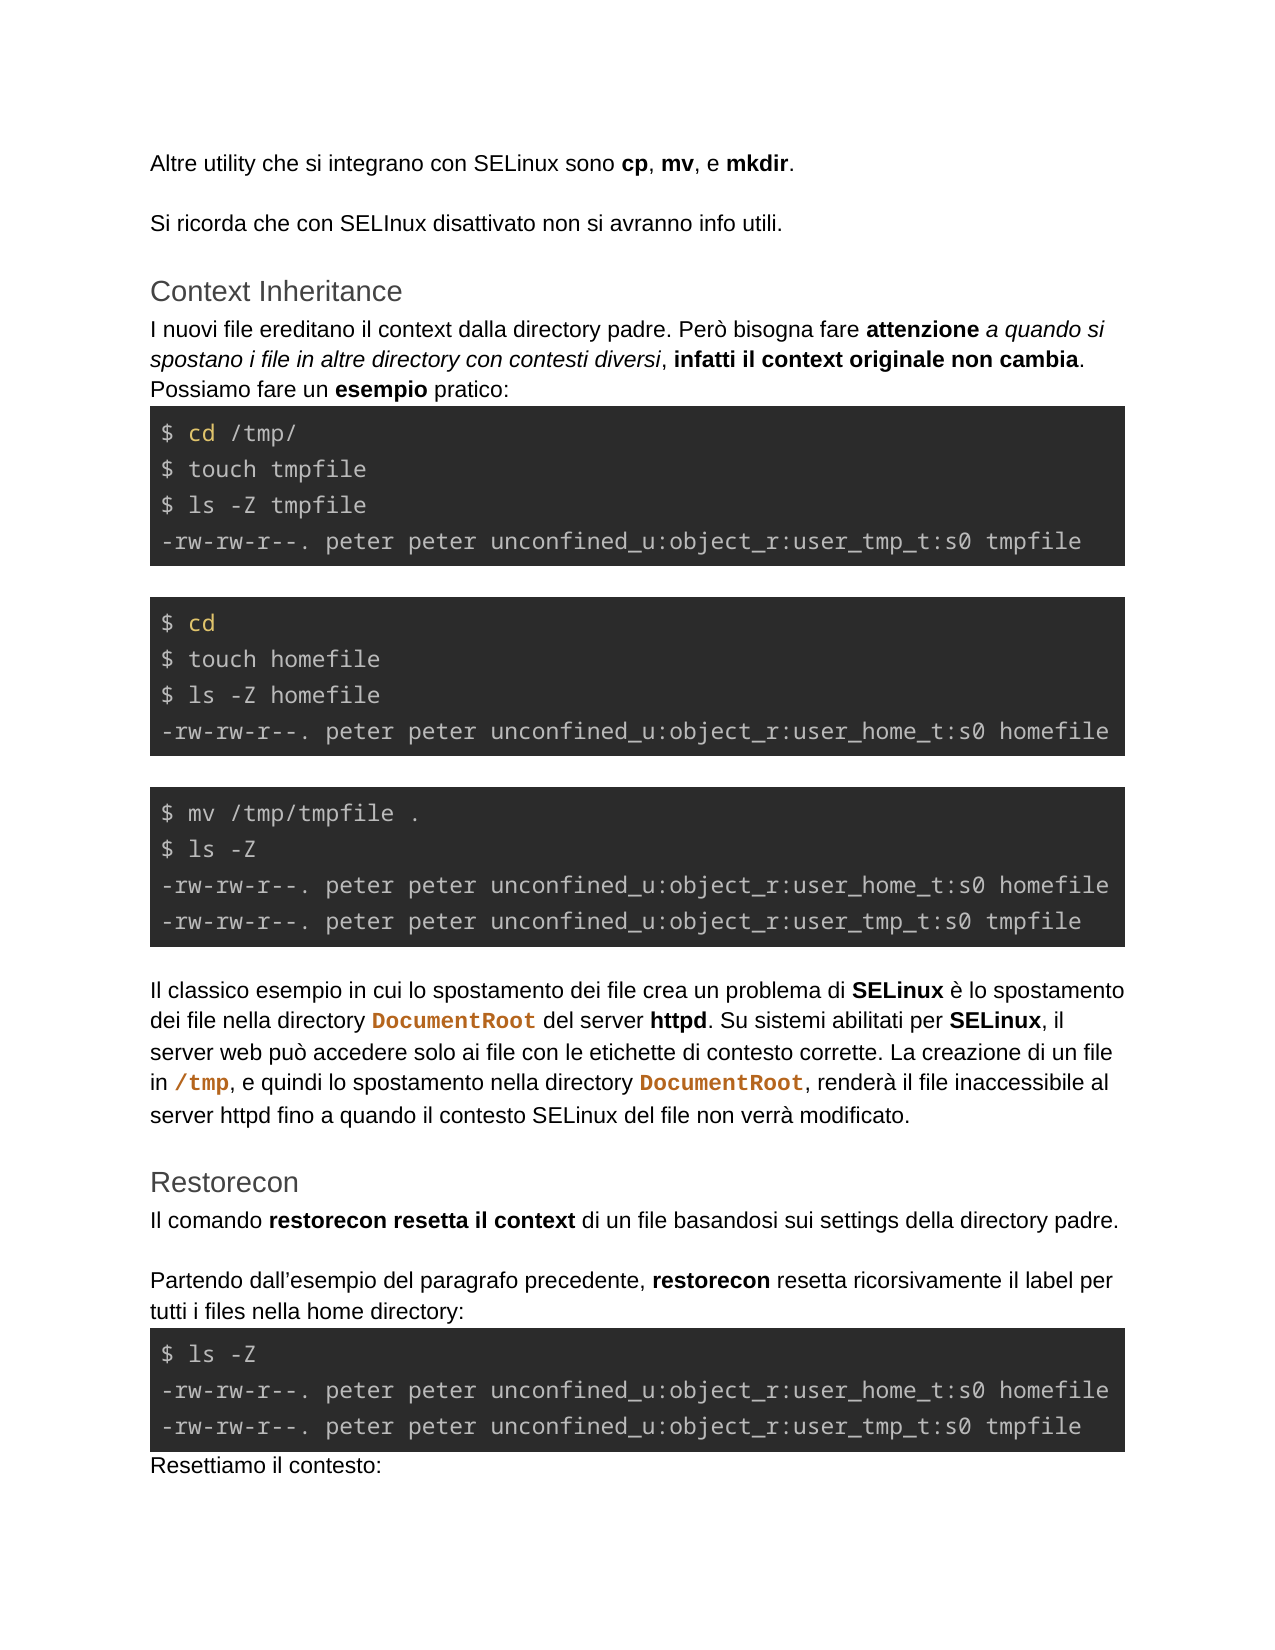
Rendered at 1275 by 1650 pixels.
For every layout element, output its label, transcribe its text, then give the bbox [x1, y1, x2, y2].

table_header $ cd /tmp/ $ touch tmpfile $ ls -Z tmpfile -rw-rw-r--. peter peter unconfined_u:object_r:user_tmp_t:s0 tmpfile [150, 406, 1125, 566]
subtitle Restorecon [150, 1165, 1125, 1199]
table_header $ cd $ touch homefile $ ls -Z homefile -rw-rw-r--. peter peter unconfined_u:object_r:user_home_t:s0 homefile [150, 597, 1125, 756]
text Possiamo fare un esempio pratico: [150, 376, 1125, 403]
text Resettiamo il contesto: [150, 1452, 1125, 1478]
table_header $ ls -Z -rw-rw-r--. peter peter unconfined_u:object_r:user_home_t:s0 homefile -rw-rw-r--. peter peter unconfined_u:object_r:user_tmp_t:s0 tmpfile [150, 1328, 1125, 1452]
text Partendo dall’esempio del paragrafo precedente, restorecon resetta ricorsivamente il label per tutti i files nella home directory: [150, 1267, 1125, 1324]
table_header $ mv /tmp/tmpfile . $ ls -Z -rw-rw-r--. peter peter unconfined_u:object_r:user_home_t:s0 homefile -rw-rw-r--. peter peter unconfined_u:object_r:user_tmp_t:s0 tmpfile [150, 787, 1125, 947]
text Il classico esempio in cui lo spostamento dei file crea un problema di SELinux è lo spostamento dei file nella directory DocumentRoot del server httpd. Su sistemi abilitati per SELinux, il server web può accedere solo ai file con le etichette di contesto corrette. La creazione di un file in /tmp, e quindi lo spostamento nella directory DocumentRoot, renderà il file inaccessibile al server httpd fino a quando il contesto SELinux del file non verrà modificato. [150, 977, 1125, 1128]
text Si ricorda che con SELInux disattivato non si avranno info utili. [150, 210, 1125, 237]
subtitle Context Inheritance [150, 274, 1125, 307]
text Il comando restorecon resetta il context di un file basandosi sui settings della directory padre. [150, 1207, 1125, 1233]
text Altre utility che si integrano con SELinux sono cp, mv, e mkdir. [150, 150, 1125, 176]
text I nuovi file ereditano il context dalla directory padre. Però bisogna fare attenzione a quando si spostano i file in altre directory con contesti diversi, infatti il context originale non cambia. [150, 316, 1125, 372]
